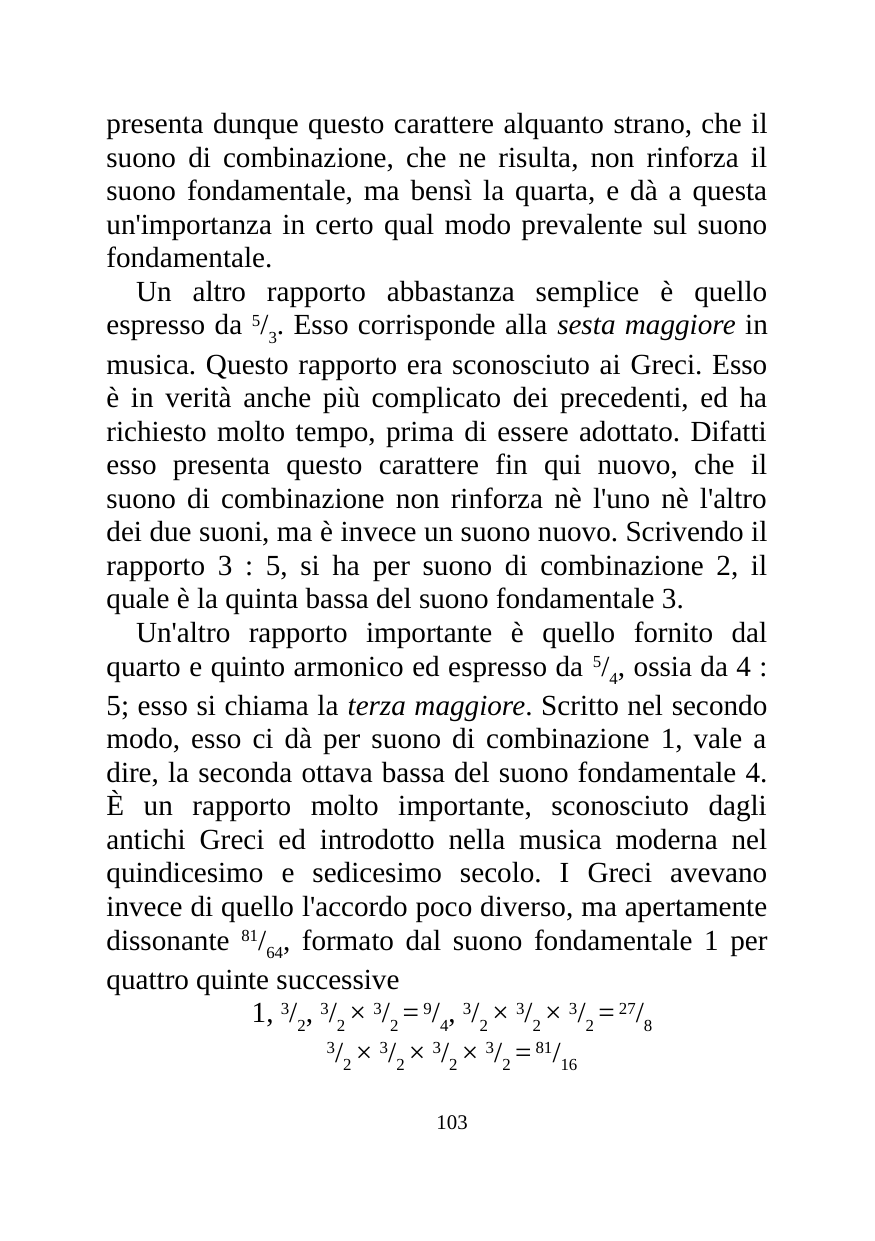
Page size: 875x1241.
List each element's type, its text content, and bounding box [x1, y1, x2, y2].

text Un altro rapporto abbastanza semplice è quello espresso da 5/3. Esso corrisponde alla sesta maggiore in musica. Questo rapporto era sconosciuto ai Greci. Esso è in verità anche più complicato dei precedenti, ed ha richiesto molto tempo, prima di essere adottato. Difatti esso presenta questo carattere fin qui nuovo, che il suono di combinazione non rinforza nè l'uno nè l'altro dei due suoni, ma è invece un suono nuovo. Scrivendo il rapporto 3 : 5, si ha per suono di combinazione 2, il quale è la quinta bassa del suono fondamentale 3. [106, 274, 768, 615]
text 3/2 × 3/2 × 3/2 × 3/2 = 81/16 [106, 1035, 768, 1074]
text presenta dunque questo carattere alquanto strano, che il suono di combinazione, che ne risulta, non rinforza il suono fondamentale, ma bensì la quarta, e dà a questa un'importanza in certo qual modo prevalente sul suono fondamentale. [106, 106, 768, 274]
text 1, 3/2, 3/2 × 3/2 = 9/4, 3/2 × 3/2 × 3/2 = 27/8 [106, 996, 768, 1035]
text Un'altro rapporto importante è quello fornito dal quarto e quinto armonico ed espresso da 5/4, ossia da 4 : 5; esso si chiama la terza maggiore. Scritto nel secondo modo, esso ci dà per suono di combinazione 1, vale a dire, la seconda ottava bassa del suono fondamentale 4. È un rapporto molto importante, sconosciuto dagli antichi Greci ed introdotto nella musica moderna nel quindicesimo e sedicesimo secolo. I Greci avevano invece di quello l'accordo poco diverso, ma apertamente dissonante 81/64, formato dal suono fondamentale 1 per quattro quinte successive [106, 615, 768, 996]
